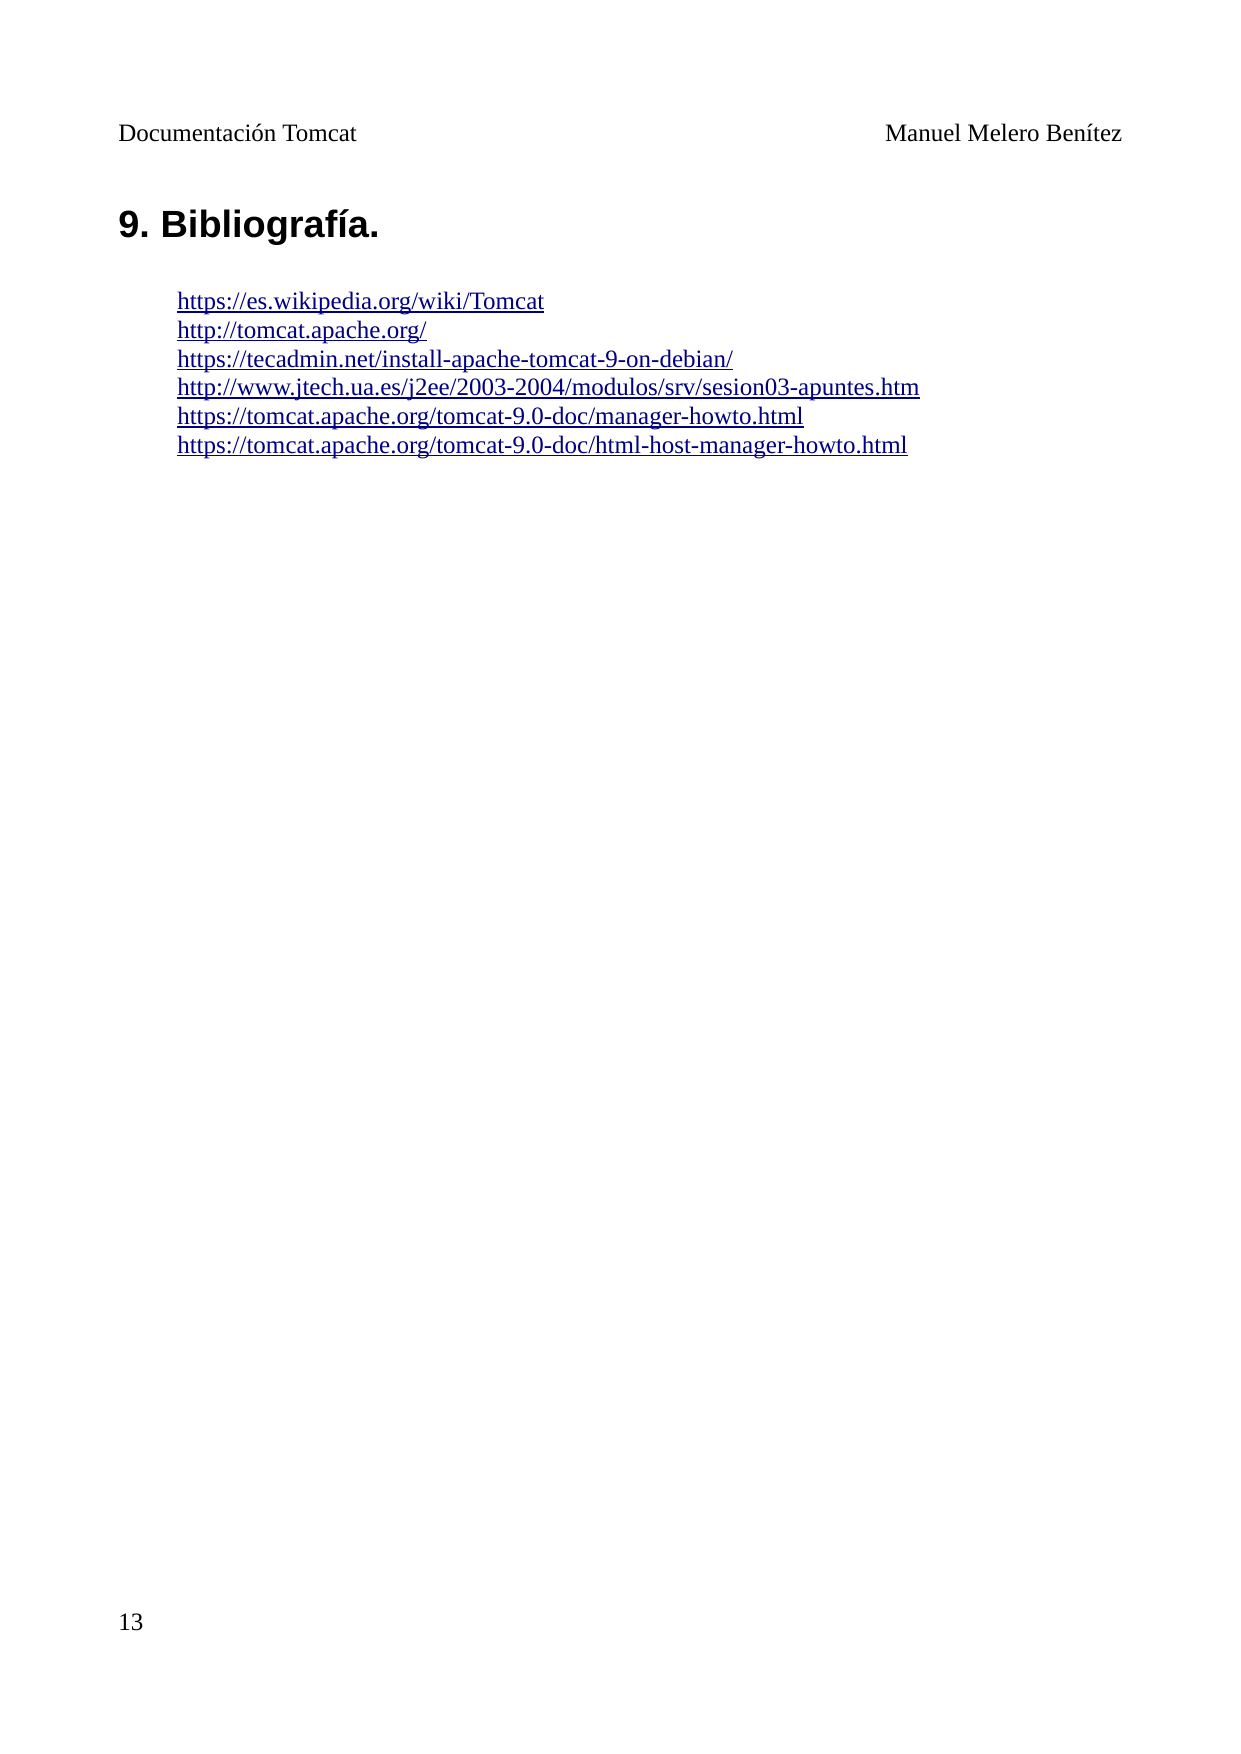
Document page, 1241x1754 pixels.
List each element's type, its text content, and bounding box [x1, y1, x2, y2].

text https://tecadmin.net/install-apache-tomcat-9-on-debian/ [148, 344, 1122, 372]
subtitle 9. Bibliografía. [118, 201, 1122, 245]
text https://tomcat.apache.org/tomcat-9.0-doc/manager-howto.html [148, 401, 1122, 430]
text https://es.wikipedia.org/wiki/Tomcat [148, 286, 1122, 315]
text https://tomcat.apache.org/tomcat-9.0-doc/html-host-manager-howto.html [148, 430, 1122, 459]
text http://www.jtech.ua.es/j2ee/2003-2004/modulos/srv/sesion03-apuntes.htm [148, 372, 1122, 401]
text http://tomcat.apache.org/ [148, 315, 1122, 344]
